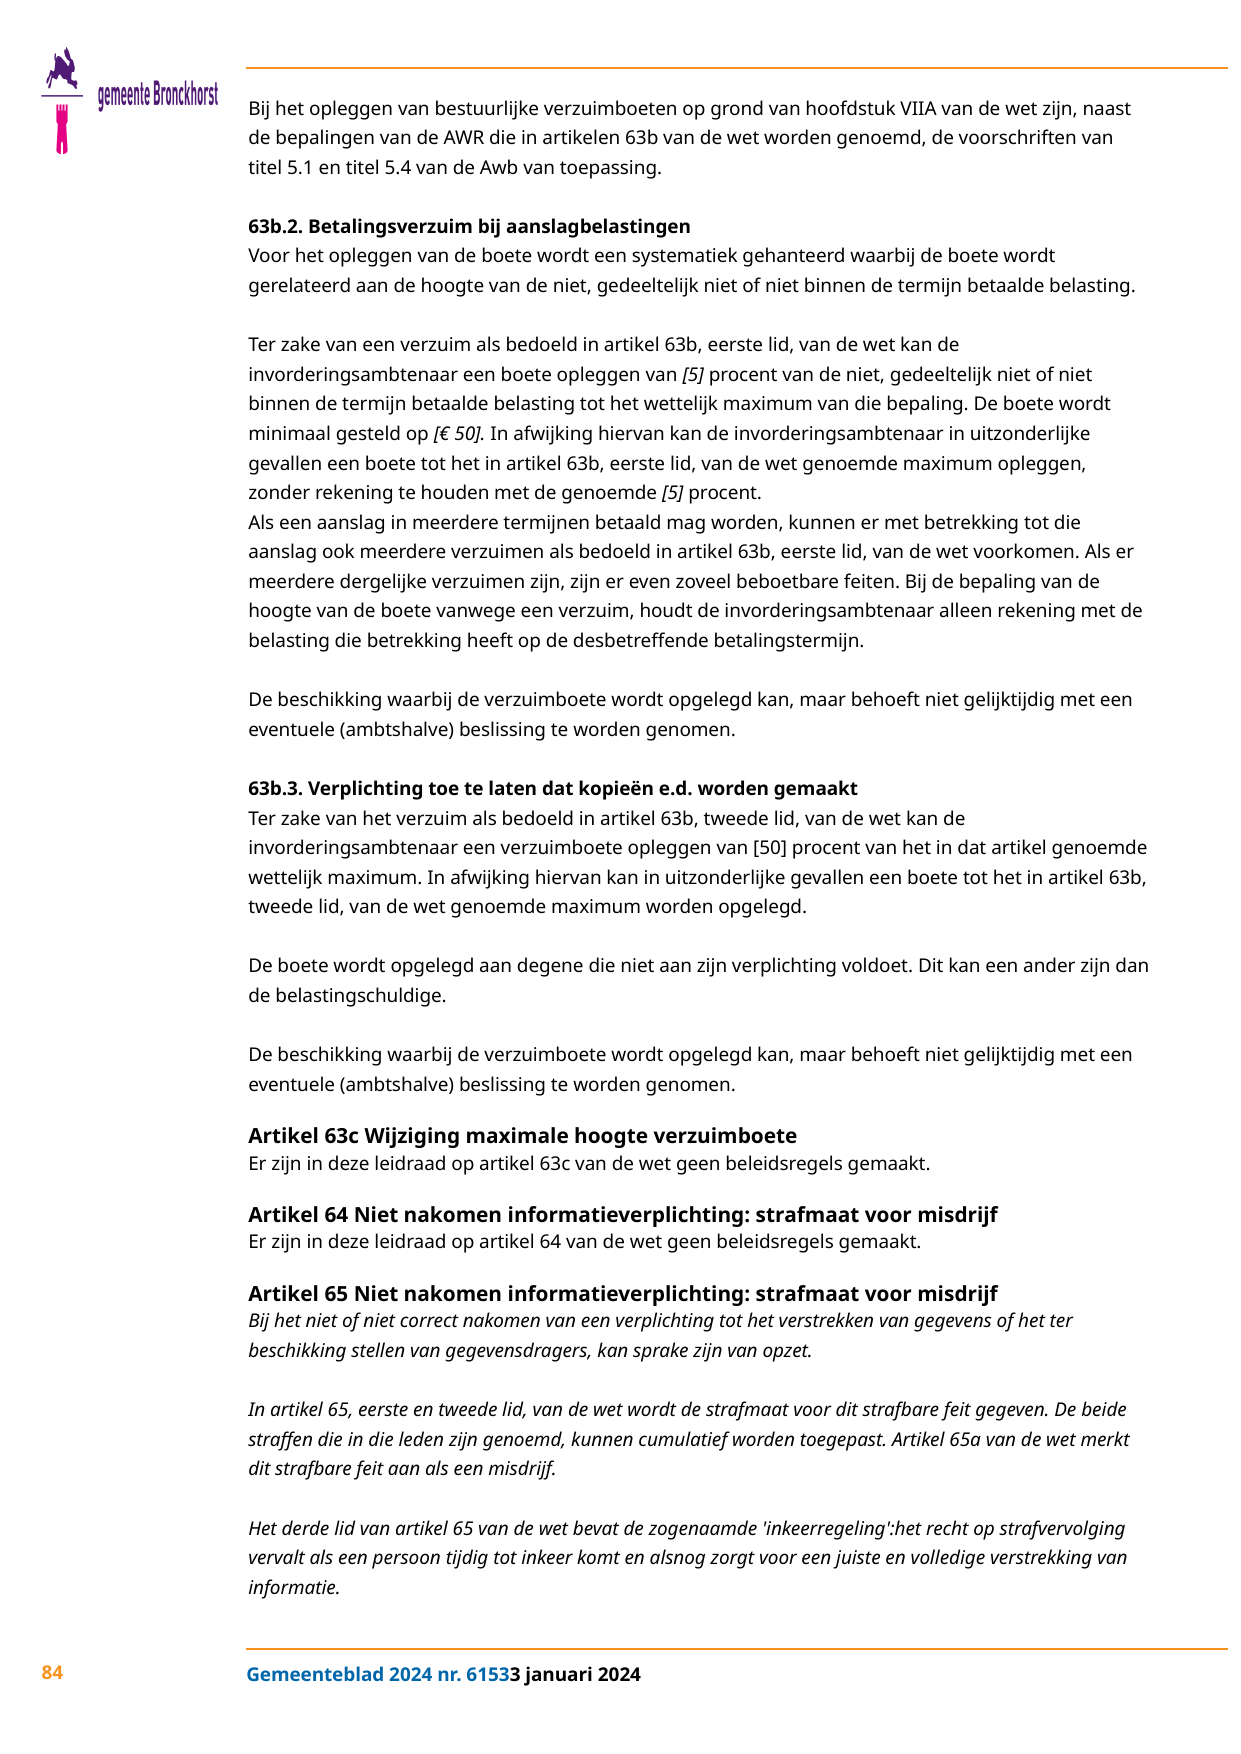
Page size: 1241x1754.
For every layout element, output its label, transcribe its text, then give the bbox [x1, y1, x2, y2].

text Ter zake van het verzuim als bedoeld in artikel 63b, tweede lid, van de wet kan de invorderingsambtenaar een verzuimboete opleggen van [50] procent van het in dat artikel genoemde wettelijk maximum. In afwijking hiervan kan in uitzonderlijke gevallen een boete tot het in artikel 63b, tweede lid, van de wet genoemde maximum worden opgelegd. [248, 805, 1152, 919]
text Artikel 65 Niet nakomen informatieverplichting: strafmaat voor misdrijf [248, 1279, 1152, 1308]
text Het derde lid van artikel 65 van de wet bevat de zogenaamde 'inkeerregeling':het recht op strafvervolging vervalt als een persoon tijdig tot inkeer komt en alsnog zorgt voor een juiste en volledige verstrekking van informatie. [248, 1515, 1152, 1599]
text Artikel 64 Niet nakomen informatieverplichting: strafmaat voor misdrijf [248, 1200, 1152, 1229]
text 63b.3. Verplichting toe te laten dat kopieën e.d. worden gemaakt [248, 775, 1152, 801]
text Er zijn in deze leidraad op artikel 64 van de wet geen beleidsregels gemaakt. [248, 1229, 1152, 1254]
text De beschikking waarbij de verzuimboete wordt opgelegd kan, maar behoeft niet gelijktijdig met een eventuele (ambtshalve) beslissing te worden genomen. [248, 1041, 1152, 1097]
text In artikel 65, eerste en tweede lid, van de wet wordt de strafmaat voor dit strafbare feit gegeven. De beide straffen die in die leden zijn genoemd, kunnen cumulatief worden toegepast. Artikel 65a van de wet merkt dit strafbare feit aan als een misdrijf. [248, 1396, 1152, 1481]
text Als een aanslag in meerdere termijnen betaald mag worden, kunnen er met betrekking tot die aanslag ook meerdere verzuimen als bedoeld in artikel 63b, eerste lid, van de wet voorkomen. Als er meerdere dergelijke verzuimen zijn, zijn er even zoveel beboetbare feiten. Bij de bepaling van de hoogte van de boete vanwege een verzuim, houdt de invorderingsambtenaar alleen rekening met de belasting die betrekking heeft op de desbetreffende betalingstermijn. [248, 509, 1152, 653]
text De beschikking waarbij de verzuimboete wordt opgelegd kan, maar behoeft niet gelijktijdig met een eventuele (ambtshalve) beslissing te worden genomen. [248, 686, 1152, 742]
text Bij het opleggen van bestuurlijke verzuimboeten op grond van hoofdstuk VIIA van de wet zijn, naast de bepalingen van de AWR die in artikelen 63b van de wet worden genoemd, de voorschriften van titel 5.1 en titel 5.4 van de Awb van toepassing. [248, 95, 1152, 180]
text 63b.2. Betalingsverzuim bij aanslagbelastingen [248, 213, 1152, 239]
text Ter zake van een verzuim als bedoeld in artikel 63b, eerste lid, van de wet kan de invorderingsambtenaar een boete opleggen van [5] procent van de niet, gedeeltelijk niet of niet binnen de termijn betaalde belasting tot het wettelijk maximum van die bepaling. De boete wordt minimaal gesteld op [€ 50]. In afwijking hiervan kan de invorderingsambtenaar in uitzonderlijke gevallen een boete tot het in artikel 63b, eerste lid, van de wet genoemde maximum opleggen, zonder rekening te houden met de genoemde [5] procent. [248, 331, 1152, 505]
text Bij het niet of niet correct nakomen van een verplichting tot het verstrekken van gegevens of het ter beschikking stellen van gegevensdragers, kan sprake zijn van opzet. [248, 1308, 1152, 1363]
text Voor het opleggen van de boete wordt een systematiek gehanteerd waarbij de boete wordt gerelateerd aan de hoogte van de niet, gedeeltelijk niet of niet binnen de termijn betaalde belasting. [248, 243, 1152, 298]
text De boete wordt opgelegd aan degene die niet aan zijn verplichting voldoet. Dit kan een ander zijn dan de belastingschuldige. [248, 953, 1152, 1008]
text Er zijn in deze leidraad op artikel 63c van de wet geen beleidsregels gemaakt. [248, 1150, 1152, 1176]
text Artikel 63c Wijziging maximale hoogte verzuimboete [248, 1121, 1152, 1150]
picture [41, 47, 231, 172]
